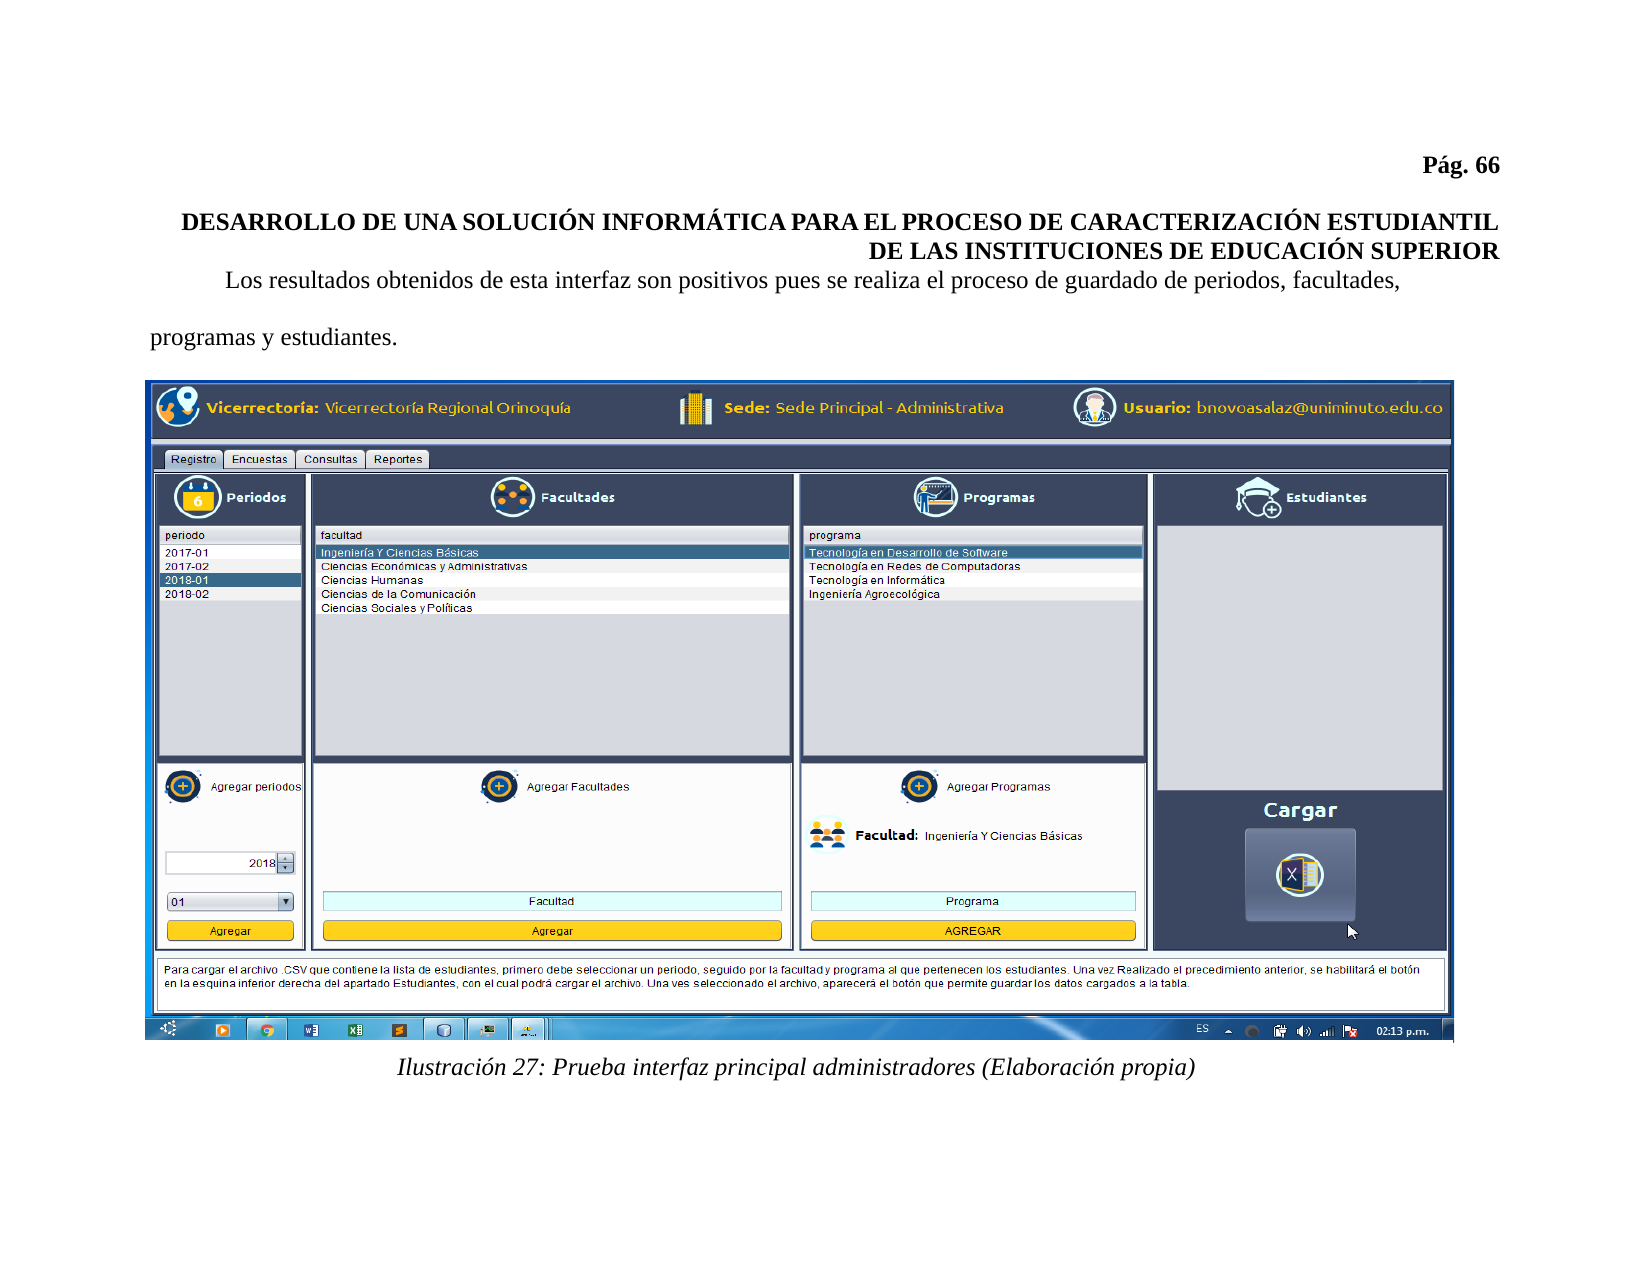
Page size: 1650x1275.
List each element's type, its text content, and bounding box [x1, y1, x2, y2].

text Los resultados obtenidos de esta interfaz son positivos pues se realiza el proceso de guardado de periodos, facultades, programas y estudiantes. [150, 265, 1500, 351]
text Ilustración 27: Prueba interfaz principal administradores (Elaboración propia) [141, 1052, 1453, 1081]
picture [145, 380, 1455, 1043]
